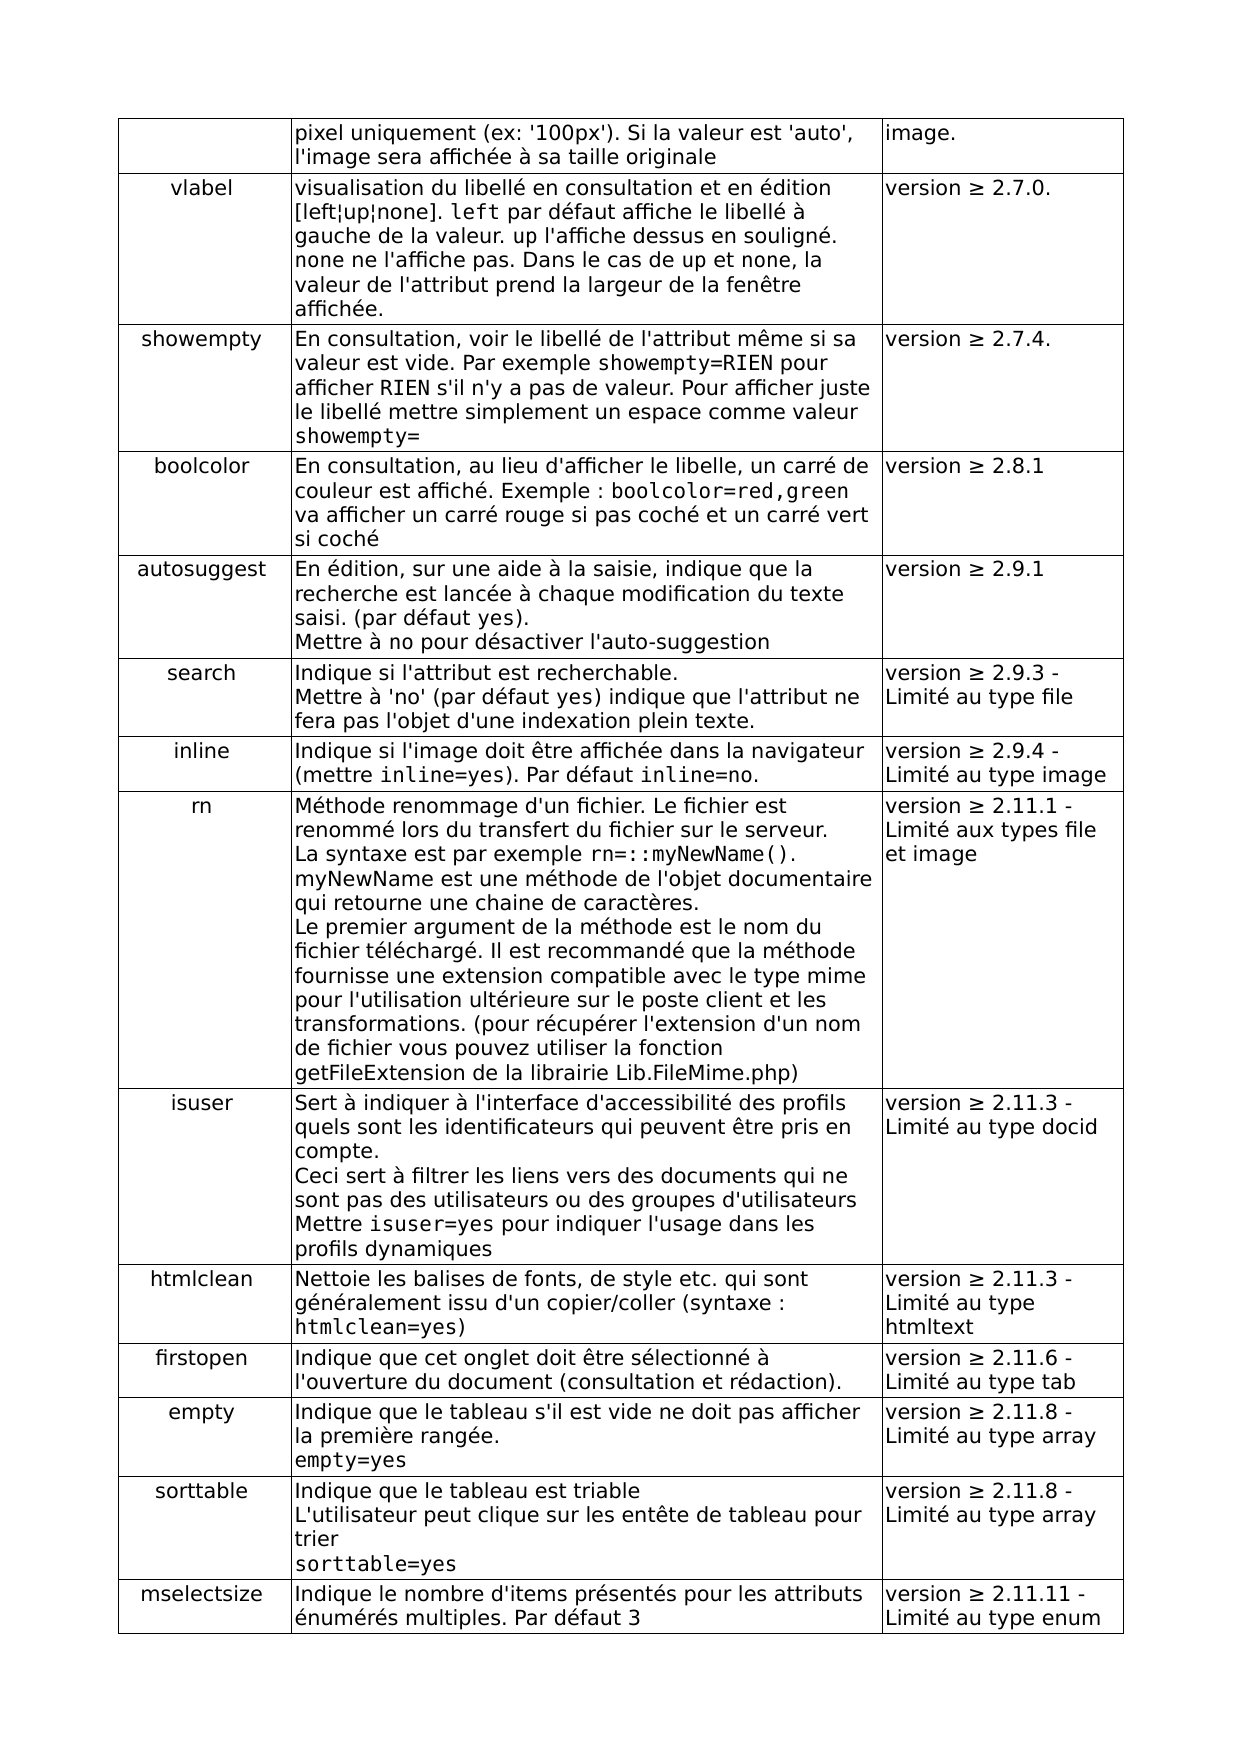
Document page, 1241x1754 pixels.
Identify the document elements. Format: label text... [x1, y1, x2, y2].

table_cell version ≥ 2.11.11 - Limité au type enum [883, 1580, 1123, 1633]
table_cell version ≥ 2.7.4. [883, 325, 1123, 451]
table_cell version ≥ 2.11.3 - Limité au type docid [883, 1089, 1123, 1264]
table_cell isuser [119, 1089, 291, 1264]
table_cell Indique si l'attribut est recherchable. Mettre à 'no' (par défaut yes) indique que l'attribut ne fera pas l'objet d'une indexation plein texte. [292, 659, 882, 736]
table_cell inline [119, 737, 291, 791]
table_cell version ≥ 2.11.1 - Limité aux types file et image [883, 792, 1123, 1088]
table_cell image. [883, 119, 1123, 173]
table_cell Méthode renommage d'un fichier. Le fichier est renommé lors du transfert du fichier sur le serveur. La syntaxe est par exemple rn=::myNewName(). myNewName est une méthode de l'objet documentaire qui retourne une chaine de caractères. Le premier argument de la méthode est le nom du fichier téléchargé. Il est recommandé que la méthode fournisse une extension compatible avec le type mime pour l'utilisation ultérieure sur le poste client et les transformations. (pour récupérer l'extension d'un nom de fichier vous pouvez utiliser la fonction getFileExtension de la librairie Lib.FileMime.php) [292, 792, 882, 1088]
table_cell version ≥ 2.8.1 [883, 452, 1123, 554]
table_cell search [119, 659, 291, 736]
table_cell htmlclean [119, 1265, 291, 1342]
table_cell Sert à indiquer à l'interface d'accessibilité des profils quels sont les identificateurs qui peuvent être pris en compte. Ceci sert à filtrer les liens vers des documents qui ne sont pas des utilisateurs ou des groupes d'utilisateurs Mettre isuser=yes pour indiquer l'usage dans les profils dynamiques [292, 1089, 882, 1264]
table_cell version ≥ 2.11.6 - Limité au type tab [883, 1344, 1123, 1397]
table_cell empty [119, 1398, 291, 1476]
table_cell Indique que cet onglet doit être sélectionné à l'ouverture du document (consultation et rédaction). [292, 1344, 882, 1397]
table_cell version ≥ 2.11.3 - Limité au type htmltext [883, 1265, 1123, 1342]
table_cell version ≥ 2.7.0. [883, 174, 1123, 324]
table_cell version ≥ 2.11.8 - Limité au type array [883, 1477, 1123, 1579]
table_cell version ≥ 2.9.1 [883, 556, 1123, 657]
table_cell pixel uniquement (ex: '100px'). Si la valeur est 'auto', l'image sera affichée à sa taille originale [292, 119, 882, 173]
table_cell En consultation, voir le libellé de l'attribut même si sa valeur est vide. Par exemple showempty=RIEN pour afficher RIEN s'il n'y a pas de valeur. Pour afficher juste le libellé mettre simplement un espace comme valeur showempty= [292, 325, 882, 451]
table_cell Indique que le tableau s'il est vide ne doit pas afficher la première rangée. empty=yes [292, 1398, 882, 1476]
table_cell showempty [119, 325, 291, 451]
table_cell version ≥ 2.9.3 - Limité au type file [883, 659, 1123, 736]
table_cell rn [119, 792, 291, 1088]
table_cell Indique le nombre d'items présentés pour les attributs énumérés multiples. Par défaut 3 [292, 1580, 882, 1633]
table_cell [119, 119, 291, 173]
table_cell autosuggest [119, 556, 291, 657]
table_cell firstopen [119, 1344, 291, 1397]
table_cell sorttable [119, 1477, 291, 1579]
table_cell boolcolor [119, 452, 291, 554]
table_cell Nettoie les balises de fonts, de style etc. qui sont généralement issu d'un copier/coller (syntaxe : htmlclean=yes) [292, 1265, 882, 1342]
table_cell En édition, sur une aide à la saisie, indique que la recherche est lancée à chaque modification du texte saisi. (par défaut yes). Mettre à no pour désactiver l'auto-suggestion [292, 556, 882, 657]
table_cell visualisation du libellé en consultation et en édition [left¦up¦none]. left par défaut affiche le libellé à gauche de la valeur. up l'affiche dessus en souligné. none ne l'affiche pas. Dans le cas de up et none, la valeur de l'attribut prend la largeur de la fenêtre affichée. [292, 174, 882, 324]
table_cell Indique que le tableau est triable L'utilisateur peut clique sur les entête de tableau pour trier sorttable=yes [292, 1477, 882, 1579]
table_cell mselectsize [119, 1580, 291, 1633]
table_cell version ≥ 2.11.8 - Limité au type array [883, 1398, 1123, 1476]
table_cell vlabel [119, 174, 291, 324]
table_cell Indique si l'image doit être affichée dans la navigateur (mettre inline=yes). Par défaut inline=no. [292, 737, 882, 791]
table_cell En consultation, au lieu d'afficher le libelle, un carré de couleur est affiché. Exemple : boolcolor=red,green va afficher un carré rouge si pas coché et un carré vert si coché [292, 452, 882, 554]
table_cell version ≥ 2.9.4 - Limité au type image [883, 737, 1123, 791]
